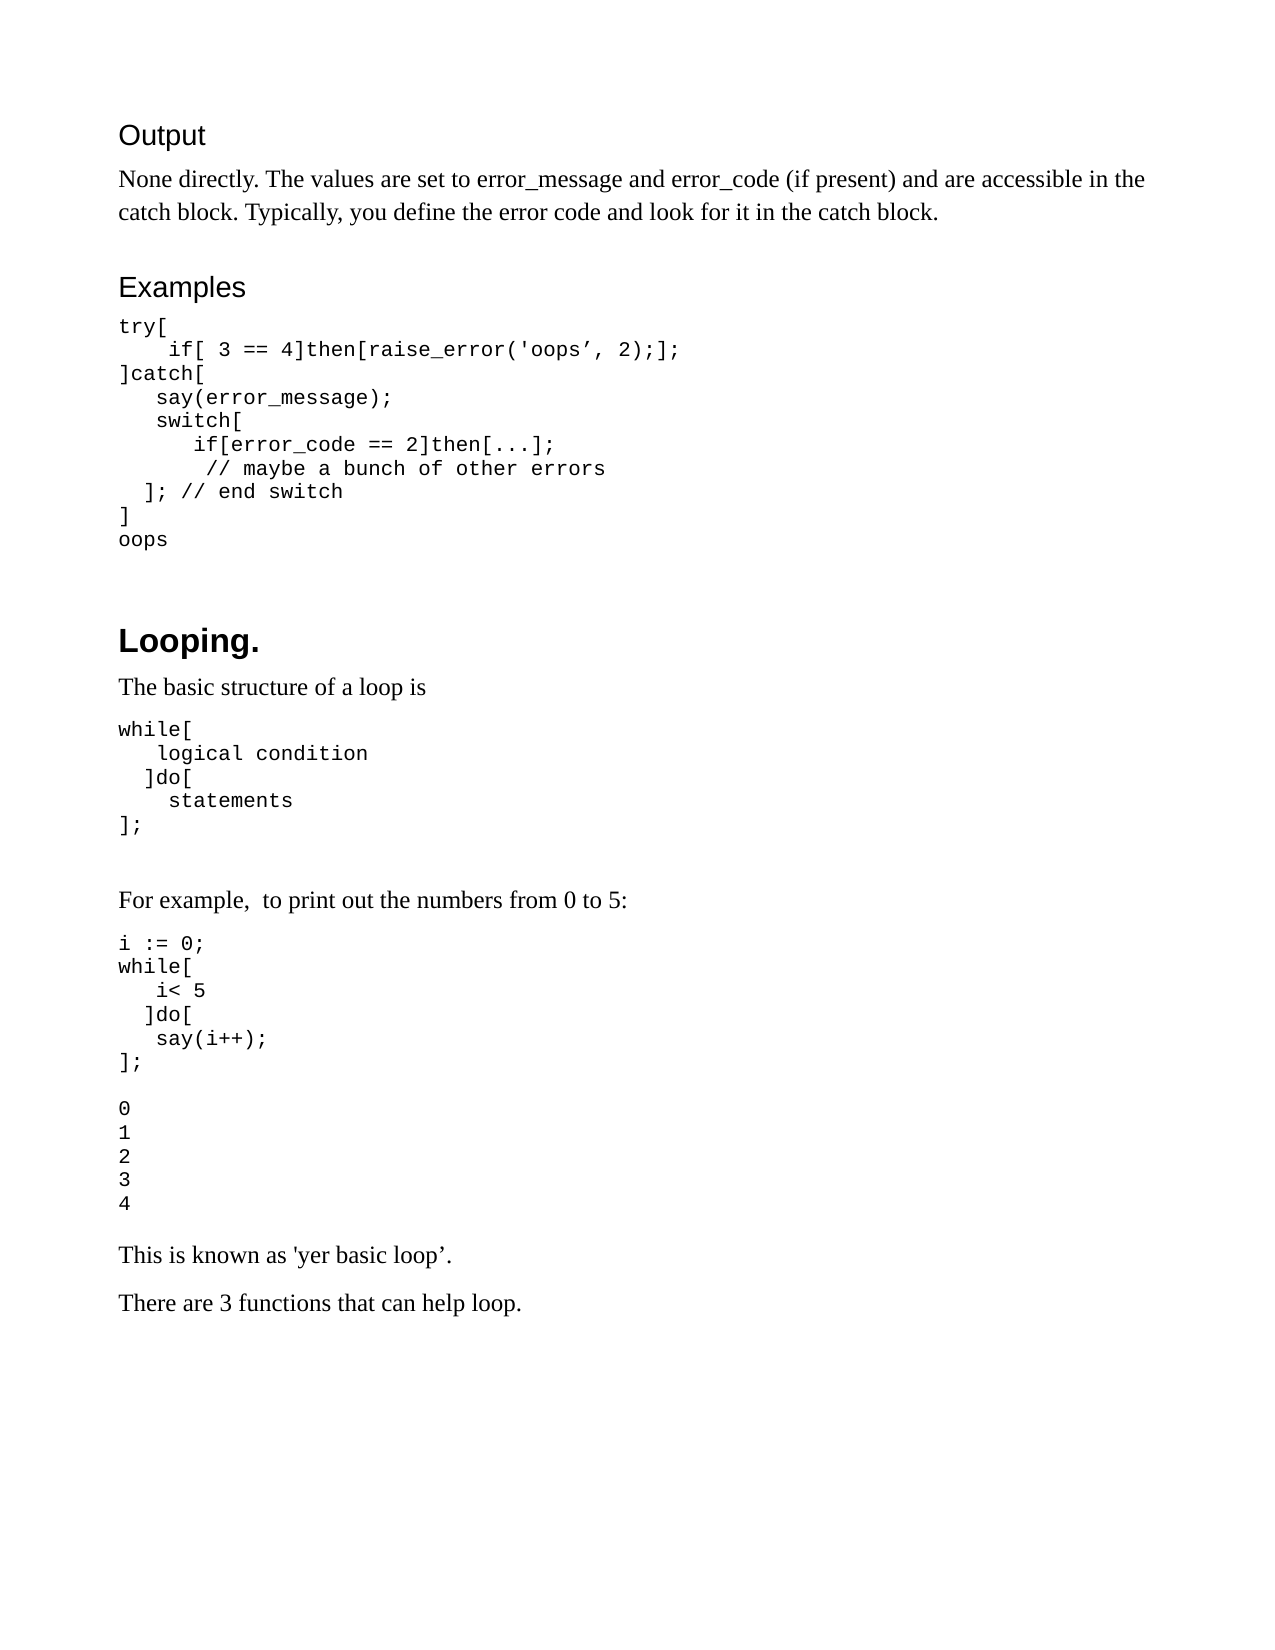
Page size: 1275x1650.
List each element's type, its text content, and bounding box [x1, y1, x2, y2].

text say(error_message); [118, 387, 1157, 410]
text if[error_code == 2]then[...]; [118, 434, 1157, 458]
text There are 3 functions that can help loop. [118, 1288, 1157, 1317]
text say(i++); [118, 1027, 1157, 1051]
text ]; [118, 1051, 1157, 1075]
text logical condition [118, 743, 1157, 767]
text 1 [118, 1122, 1157, 1146]
text 2 [118, 1146, 1157, 1169]
text None directly. The values are set to error_message and error_code (if present) and are accessible in the catch block. Typically, you define the error code and look for it in the catch block. [118, 164, 1157, 226]
text 4 [118, 1193, 1157, 1217]
text ] [118, 505, 1157, 529]
text while[ [118, 957, 1157, 980]
text switch[ [118, 410, 1157, 434]
text while[ [118, 719, 1157, 743]
text i := 0; [118, 933, 1157, 957]
text try[ [118, 316, 1157, 339]
text 3 [118, 1169, 1157, 1193]
text ]do[ [118, 767, 1157, 790]
text if[ 3 == 4]then[raise_error('oops’, 2);]; [118, 339, 1157, 363]
subtitle Looping. [118, 621, 1157, 659]
text // maybe a bunch of other errors [118, 458, 1157, 481]
text ]catch[ [118, 363, 1157, 387]
text oops [118, 529, 1157, 552]
text This is known as 'yer basic loop’. [118, 1240, 1157, 1269]
text i< 5 [118, 980, 1157, 1004]
text ]; // end switch [118, 481, 1157, 505]
text ]do[ [118, 1004, 1157, 1027]
text For example, to print out the numbers from 0 to 5: [118, 885, 1157, 914]
subtitle Examples [118, 270, 1157, 303]
text 0 [118, 1098, 1157, 1122]
text statements [118, 790, 1157, 814]
text ]; [118, 814, 1157, 838]
subtitle Output [118, 118, 1157, 152]
text The basic structure of a loop is [118, 672, 1157, 701]
